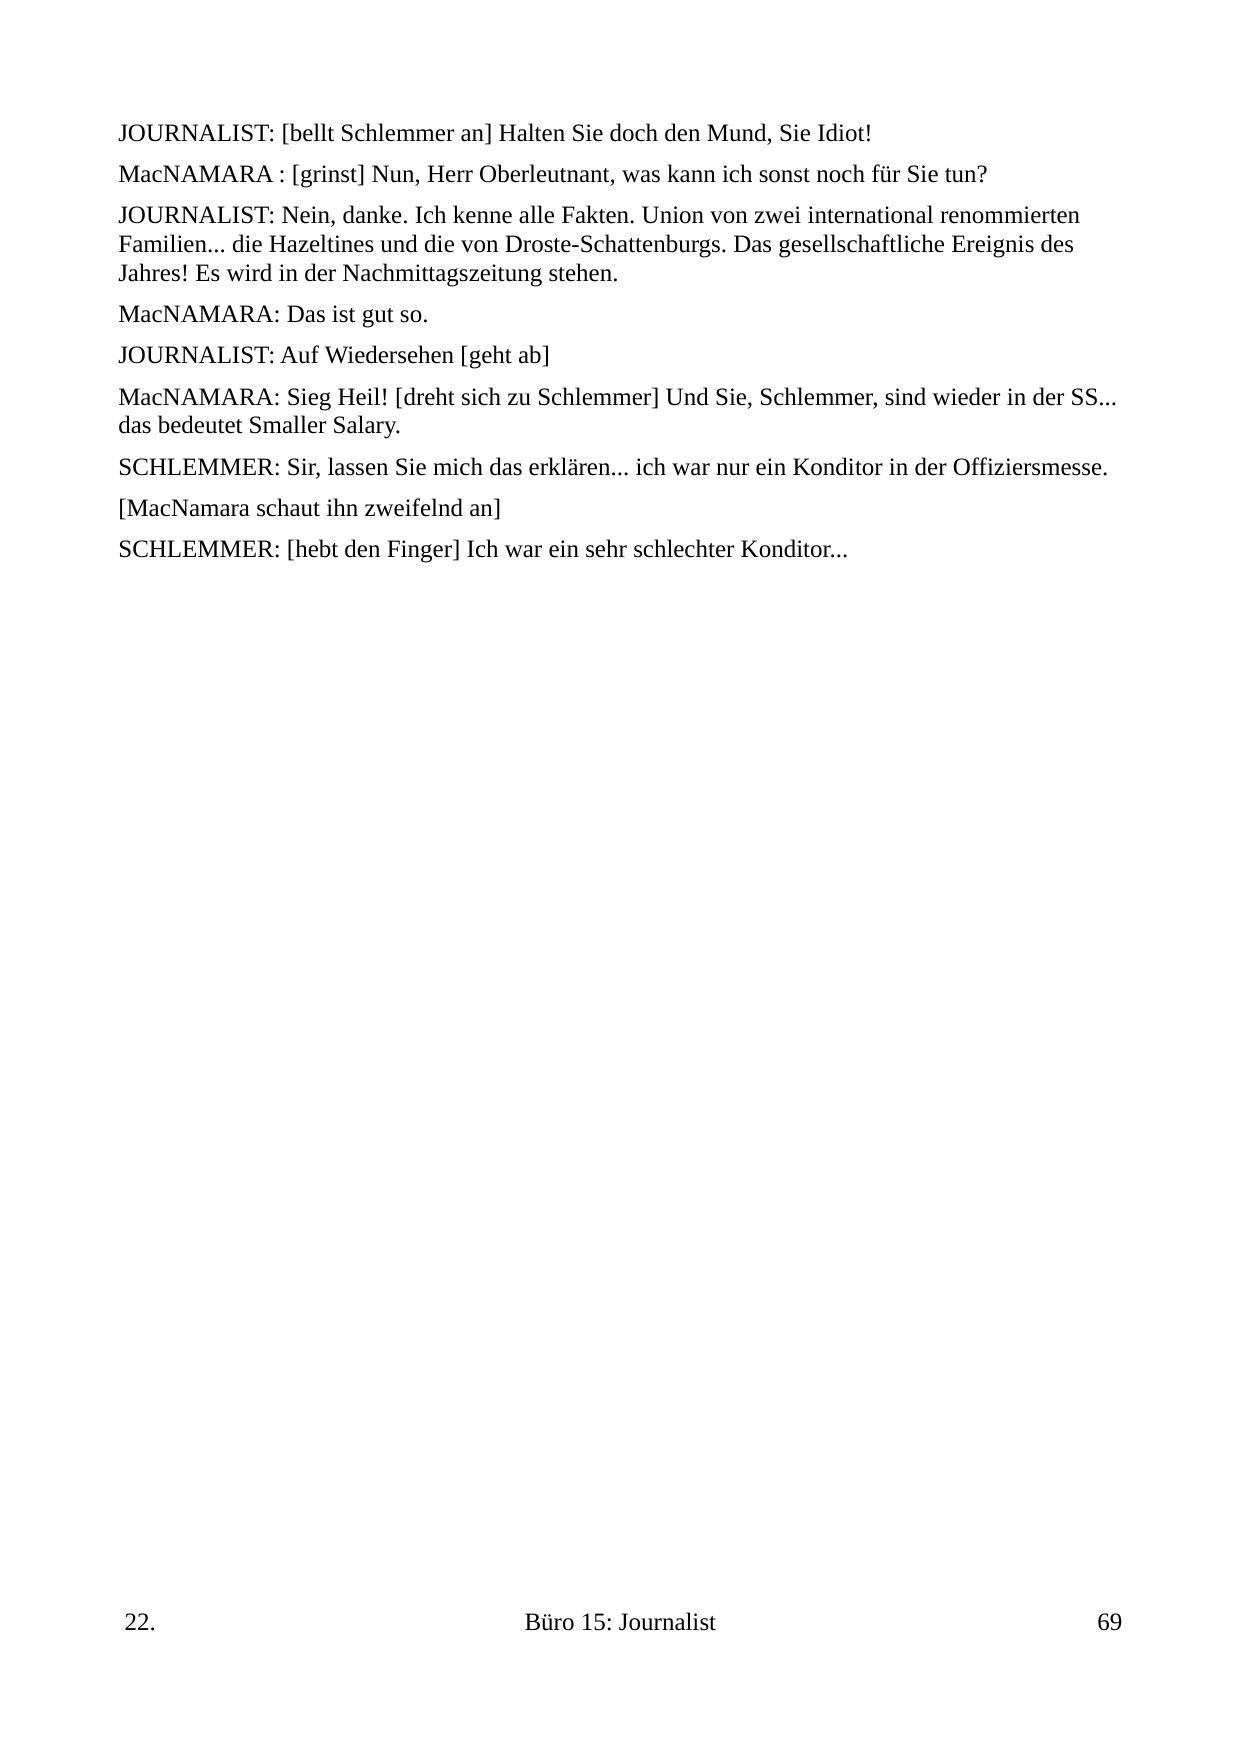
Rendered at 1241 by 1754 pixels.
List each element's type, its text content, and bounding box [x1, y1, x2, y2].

text MacNAMARA: Sieg Heil! [dreht sich zu Schlemmer] Und Sie, Schlemmer, sind wieder in der SS... das bedeutet Smaller Salary. [118, 382, 1122, 439]
text MacNAMARA: Das ist gut so. [118, 299, 1122, 328]
text JOURNALIST: Nein, danke. Ich kenne alle Fakten. Union von zwei international renommierten Familien... die Hazeltines und die von Droste-Schattenburgs. Das gesellschaftliche Ereignis des Jahres! Es wird in der Nachmittagszeitung stehen. [118, 201, 1122, 287]
text MacNAMARA : [grinst] Nun, Herr Oberleutnant, was kann ich sonst noch für Sie tun? [118, 159, 1122, 188]
text SCHLEMMER: Sir, lassen Sie mich das erklären... ich war nur ein Konditor in der Offiziersmesse. [118, 452, 1122, 481]
text SCHLEMMER: [hebt den Finger] Ich war ein sehr schlechter Konditor... [118, 534, 1122, 563]
text JOURNALIST: [bellt Schlemmer an] Halten Sie doch den Mund, Sie Idiot! [118, 118, 1122, 147]
text [MacNamara schaut ihn zweifelnd an] [118, 493, 1122, 522]
text JOURNALIST: Auf Wiedersehen [geht ab] [118, 341, 1122, 369]
